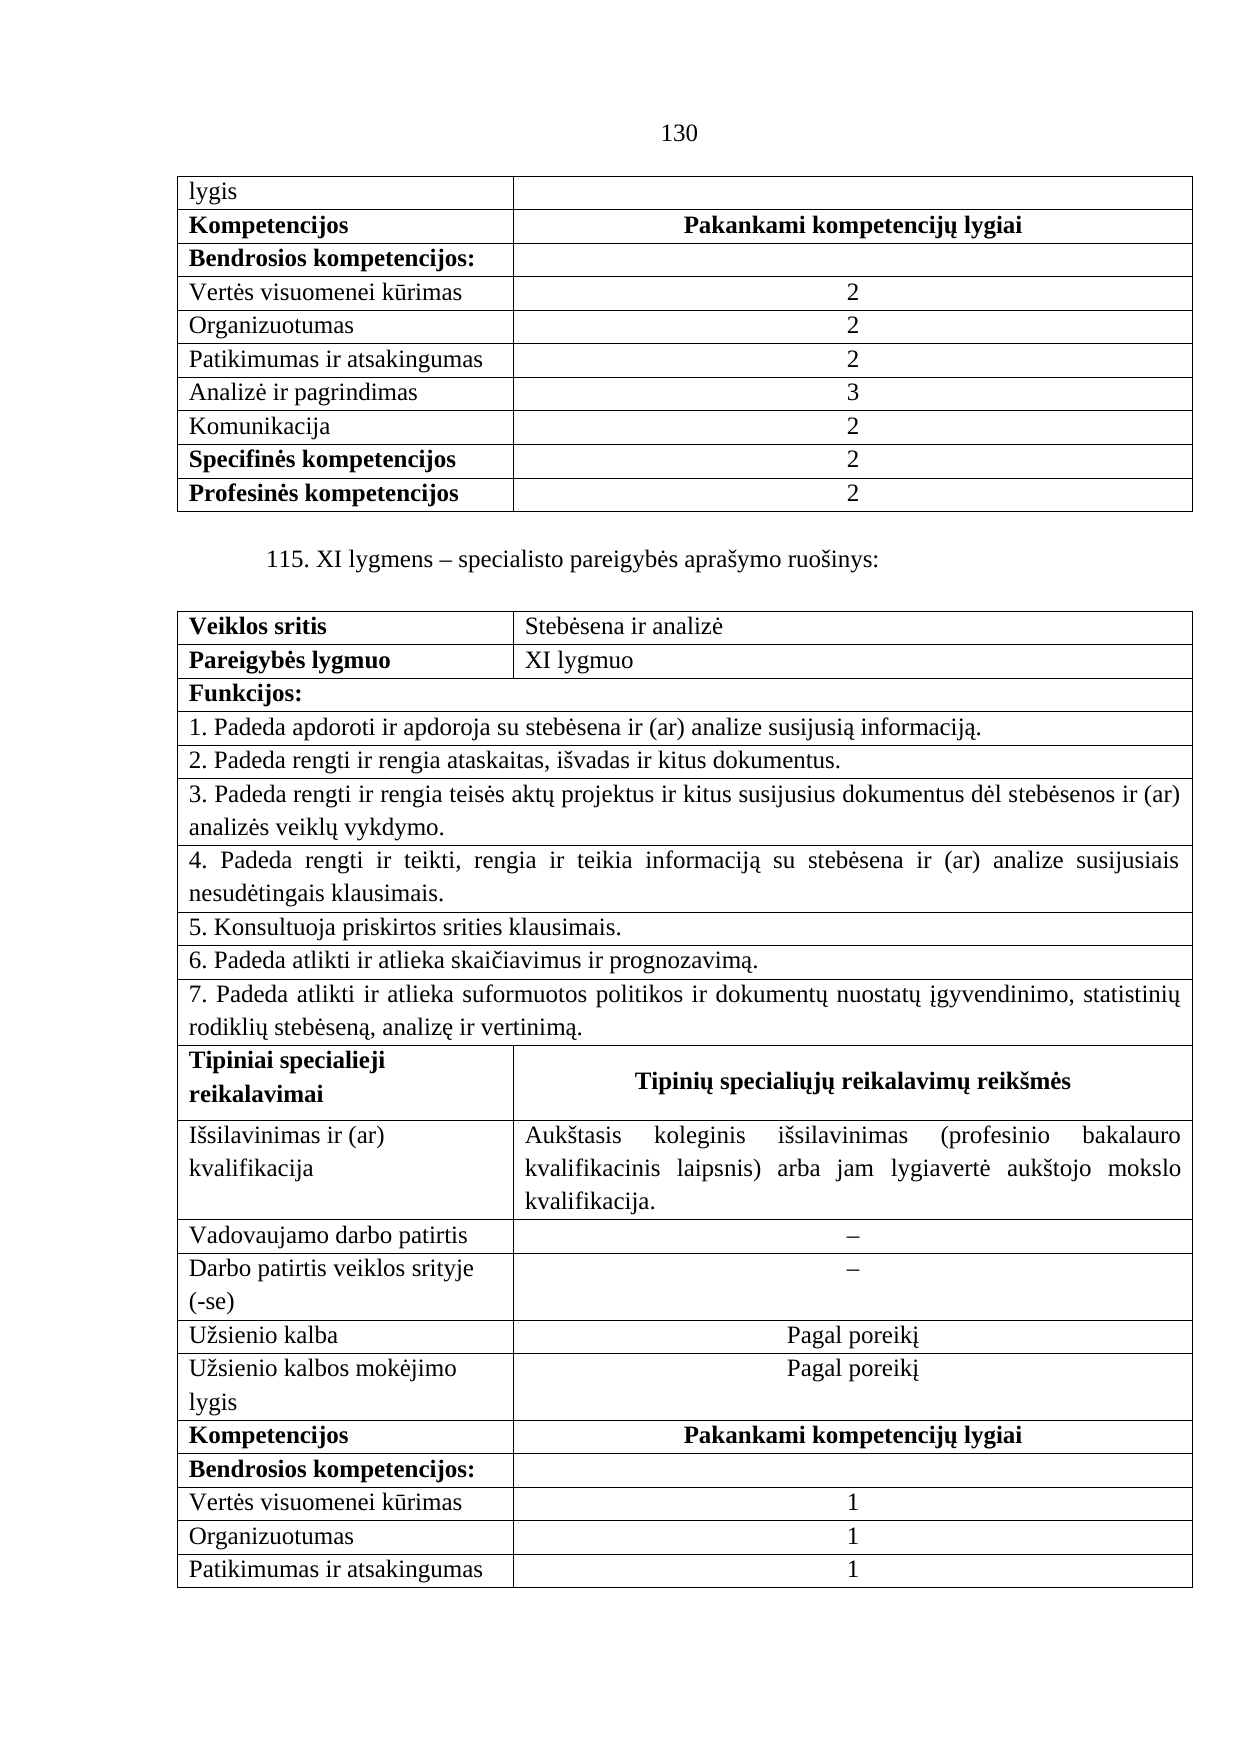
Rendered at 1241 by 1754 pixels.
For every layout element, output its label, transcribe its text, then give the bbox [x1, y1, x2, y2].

table_cell Specifinės kompetencijos [178, 445, 513, 477]
table_cell Organizuotumas [178, 1521, 513, 1554]
table_cell Patikimumas ir atsakingumas [178, 344, 513, 377]
table_cell 2 [514, 311, 1192, 343]
table_cell Išsilavinimas ir (ar) kvalifikacija [178, 1121, 513, 1219]
table_cell 1. Padeda apdoroti ir apdoroja su stebėsena ir (ar) analize susijusią informaciją. [178, 712, 1192, 745]
table_cell Profesinės kompetencijos [178, 479, 513, 511]
table_cell [514, 177, 1192, 209]
table_cell 1 [514, 1521, 1192, 1554]
table_cell Užsienio kalbos mokėjimo lygis [178, 1354, 513, 1419]
table_cell 1 [514, 1488, 1192, 1520]
table_cell 5. Konsultuoja priskirtos srities klausimais. [178, 913, 1192, 945]
table_cell 2 [514, 445, 1192, 477]
table_cell [514, 1454, 1192, 1487]
table_cell 2 [514, 277, 1192, 310]
table_cell 3. Padeda rengti ir rengia teisės aktų projektus ir kitus susijusius dokumentus dėl stebėsenos ir (ar) analizės veiklų vykdymo. [178, 779, 1192, 845]
table_cell Vertės visuomenei kūrimas [178, 1488, 513, 1520]
table_cell Pagal poreikį [514, 1354, 1192, 1419]
table_cell Bendrosios kompetencijos: [178, 1454, 513, 1487]
table_cell XI lygmuo [514, 645, 1192, 678]
table_cell Analizė ir pagrindimas [178, 378, 513, 410]
table_cell 6. Padeda atlikti ir atlieka skaičiavimus ir prognozavimą. [178, 946, 1192, 978]
table_cell Tipiniai specialieji reikalavimai [178, 1046, 513, 1120]
table_cell 1 [514, 1555, 1192, 1587]
table_cell 4. Padeda rengti ir teikti, rengia ir teikia informaciją su stebėsena ir (ar) analize susijusiais nesudėtingais klausimais. [178, 846, 1192, 911]
table_cell Funkcijos: [178, 679, 1192, 711]
table_cell Tipinių specialiųjų reikalavimų reikšmės [514, 1046, 1192, 1120]
table_cell Darbo patirtis veiklos srityje (-se) [178, 1254, 513, 1319]
table_cell Pagal poreikį [514, 1321, 1192, 1353]
table_cell Aukštasis koleginis išsilavinimas (profesinio bakalauro kvalifikacinis laipsnis) arba jam lygiavertė aukštojo mokslo kvalifikacija. [514, 1121, 1192, 1219]
table_cell – [514, 1254, 1192, 1319]
table_cell – [514, 1220, 1192, 1253]
table_header Stebėsena ir analizė [514, 612, 1192, 644]
table_cell Organizuotumas [178, 311, 513, 343]
table_cell 2 [514, 479, 1192, 511]
table_header Veiklos sritis [178, 612, 513, 644]
table_cell Komunikacija [178, 411, 513, 444]
table_cell lygis [178, 177, 513, 209]
table_cell Bendrosios kompetencijos: [178, 244, 513, 276]
table_cell Vadovaujamo darbo patirtis [178, 1220, 513, 1253]
table_cell Kompetencijos [178, 210, 513, 243]
table_cell Pakankami kompetencijų lygiai [514, 1421, 1192, 1453]
table_cell 2 [514, 411, 1192, 444]
table_cell Užsienio kalba [178, 1321, 513, 1353]
table_cell Pareigybės lygmuo [178, 645, 513, 678]
table_cell 2. Padeda rengti ir rengia ataskaitas, išvadas ir kitus dokumentus. [178, 746, 1192, 778]
table_cell Kompetencijos [178, 1421, 513, 1453]
table_cell Pakankami kompetencijų lygiai [514, 210, 1192, 243]
table_cell 3 [514, 378, 1192, 410]
table_cell [514, 244, 1192, 276]
table_cell 7. Padeda atlikti ir atlieka suformuotos politikos ir dokumentų nuostatų įgyvendinimo, statistinių rodiklių stebėseną, analizę ir vertinimą. [178, 980, 1192, 1045]
text 115. XI lygmens – specialisto pareigybės aprašymo ruošinys: [177, 544, 1181, 573]
table_cell Patikimumas ir atsakingumas [178, 1555, 513, 1587]
table_cell 2 [514, 344, 1192, 377]
table_cell Vertės visuomenei kūrimas [178, 277, 513, 310]
